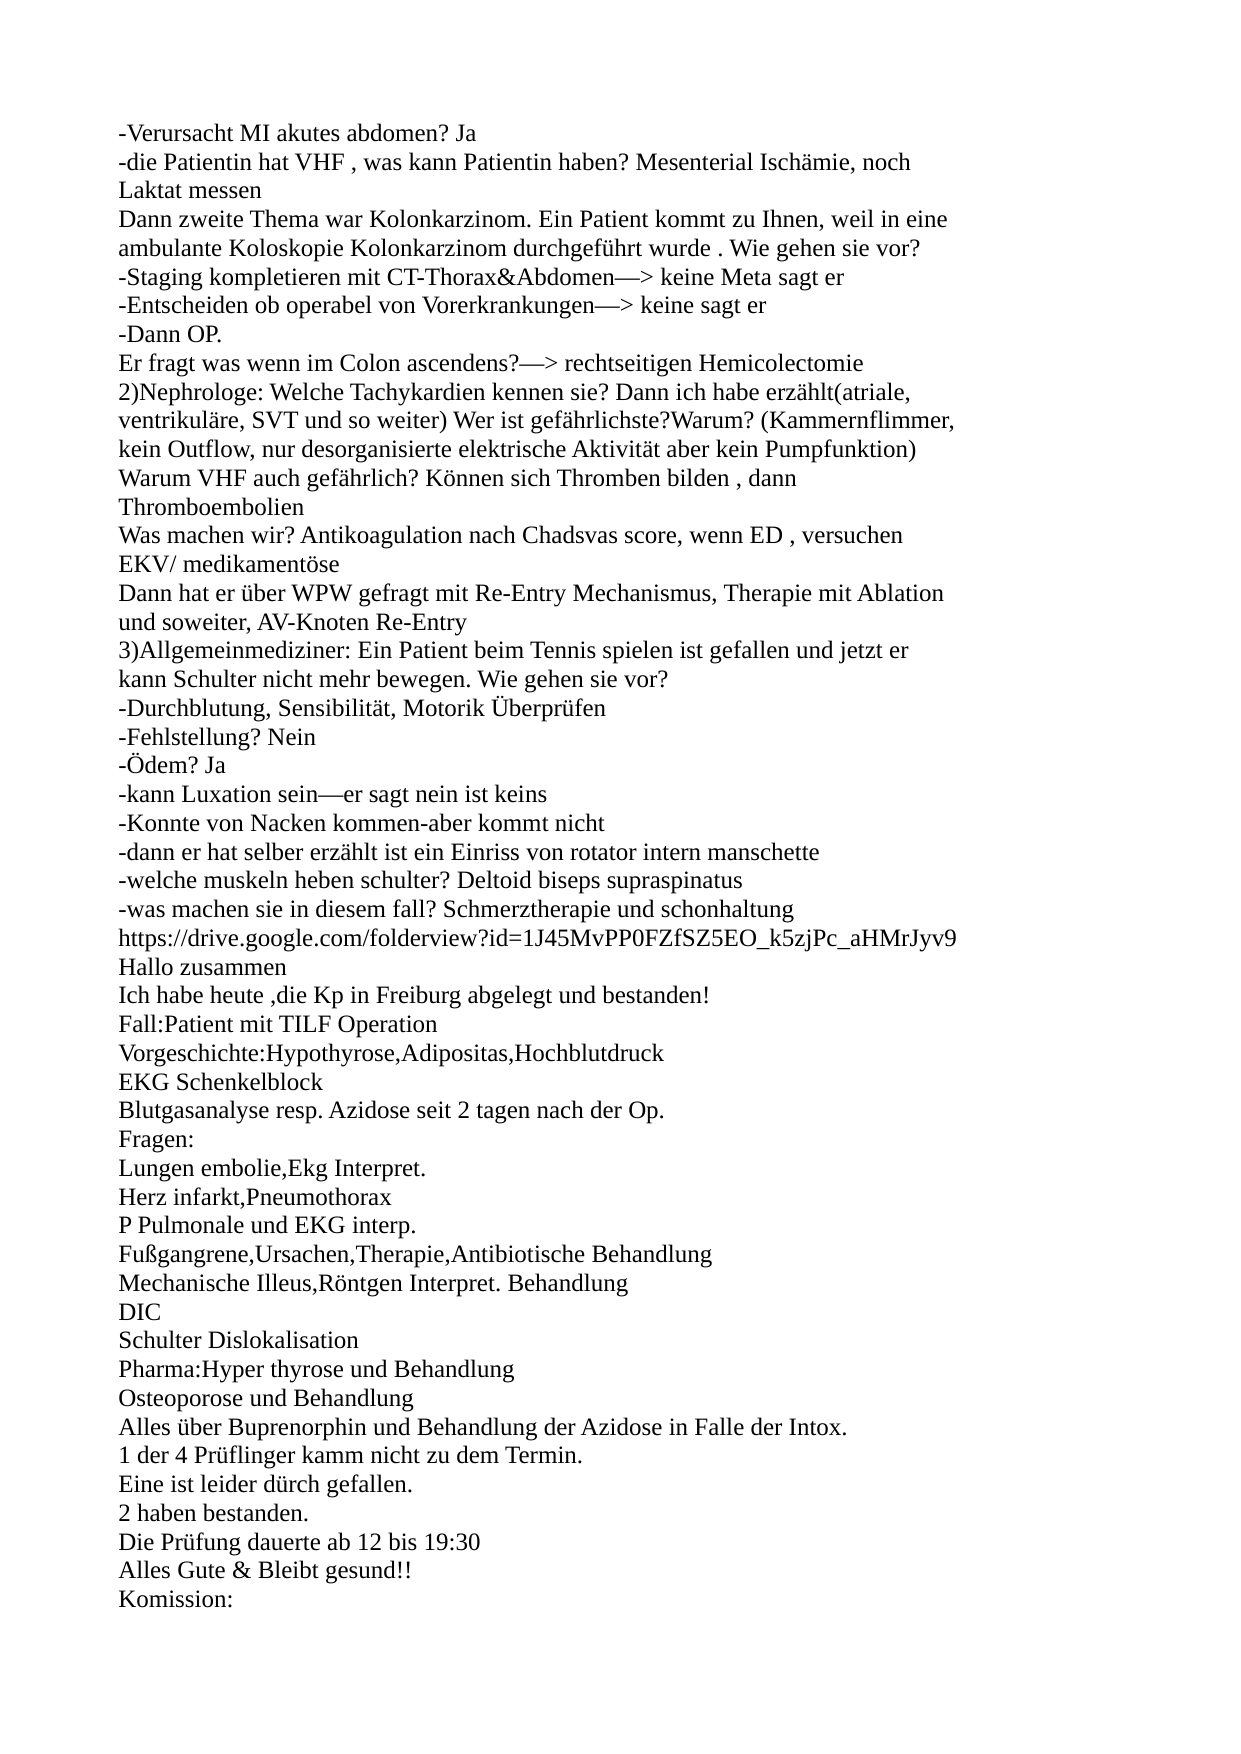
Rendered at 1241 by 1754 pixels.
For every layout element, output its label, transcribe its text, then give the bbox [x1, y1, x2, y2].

text P Pulmonale und EKG interp. [118, 1211, 1122, 1239]
text 2 haben bestanden. [118, 1498, 1122, 1527]
text ventrikuläre, SVT und so weiter) Wer ist gefährlichste?Warum? (Kammernflimmer, [118, 406, 1122, 434]
text -Dann OP. [118, 319, 1122, 348]
text EKV/ medikamentöse [118, 549, 1122, 578]
text Herz infarkt,Pneumothorax [118, 1182, 1122, 1211]
text -kann Luxation sein—er sagt nein ist keins [118, 779, 1122, 808]
text kein Outflow, nur desorganisierte elektrische Aktivität aber kein Pumpfunktion) [118, 434, 1122, 463]
text Fußgangrene,Ursachen,Therapie,Antibiotische Behandlung [118, 1239, 1122, 1268]
text Osteoporose und Behandlung [118, 1383, 1122, 1412]
text -Durchblutung, Sensibilität, Motorik Überprüfen [118, 693, 1122, 722]
text -Verursacht MI akutes abdomen? Ja [118, 118, 1122, 147]
text Schulter Dislokalisation [118, 1326, 1122, 1354]
text Mechanische Illeus,Röntgen Interpret. Behandlung [118, 1268, 1122, 1297]
text -die Patientin hat VHF , was kann Patientin haben? Mesenterial Ischämie, noch [118, 147, 1122, 176]
text EKG Schenkelblock [118, 1067, 1122, 1096]
text Alles über Buprenorphin und Behandlung der Azidose in Falle der Intox. [118, 1412, 1122, 1441]
text https://drive.google.com/folderview?id=1J45MvPP0FZfSZ5EO_k5zjPc_aHMrJyv9 [118, 923, 1122, 952]
text 1 der 4 Prüflinger kamm nicht zu dem Termin. [118, 1441, 1122, 1469]
text Die Prüfung dauerte ab 12 bis 19:30 [118, 1527, 1122, 1556]
text Thromboembolien [118, 492, 1122, 521]
text Dann hat er über WPW gefragt mit Re-Entry Mechanismus, Therapie mit Ablation [118, 578, 1122, 607]
text DIC [118, 1297, 1122, 1326]
text -Ödem? Ja [118, 751, 1122, 779]
text ambulante Koloskopie Kolonkarzinom durchgeführt wurde . Wie gehen sie vor? [118, 233, 1122, 262]
text Vorgeschichte:Hypothyrose,Adipositas,Hochblutdruck [118, 1038, 1122, 1067]
text Laktat messen [118, 176, 1122, 204]
text -Entscheiden ob operabel von Vorerkrankungen—> keine sagt er [118, 291, 1122, 319]
text Lungen embolie,Ekg Interpret. [118, 1153, 1122, 1182]
text -welche muskeln heben schulter? Deltoid biseps supraspinatus [118, 866, 1122, 894]
text Blutgasanalyse resp. Azidose seit 2 tagen nach der Op. [118, 1096, 1122, 1124]
text -Konnte von Nacken kommen-aber kommt nicht [118, 808, 1122, 837]
text Eine ist leider dürch gefallen. [118, 1469, 1122, 1498]
text Alles Gute & Bleibt gesund!! [118, 1556, 1122, 1584]
text kann Schulter nicht mehr bewegen. Wie gehen sie vor? [118, 664, 1122, 693]
text Fragen: [118, 1124, 1122, 1153]
text Fall:Patient mit TILF Operation [118, 1009, 1122, 1038]
text Was machen wir? Antikoagulation nach Chadsvas score, wenn ED , versuchen [118, 521, 1122, 549]
text Ich habe heute ,die Kp in Freiburg abgelegt und bestanden! [118, 981, 1122, 1009]
text Hallo zusammen [118, 952, 1122, 981]
text und soweiter, AV-Knoten Re-Entry [118, 607, 1122, 636]
text Komission: [118, 1584, 1122, 1613]
text Er fragt was wenn im Colon ascendens?—> rechtseitigen Hemicolectomie [118, 348, 1122, 377]
text -Staging kompletieren mit CT-Thorax&Abdomen—> keine Meta sagt er [118, 262, 1122, 291]
text -dann er hat selber erzählt ist ein Einriss von rotator intern manschette [118, 837, 1122, 866]
text -Fehlstellung? Nein [118, 722, 1122, 751]
text 3)Allgemeinmediziner: Ein Patient beim Tennis spielen ist gefallen und jetzt er [118, 636, 1122, 664]
text Pharma:Hyper thyrose und Behandlung [118, 1354, 1122, 1383]
text -was machen sie in diesem fall? Schmerztherapie und schonhaltung [118, 894, 1122, 923]
text Dann zweite Thema war Kolonkarzinom. Ein Patient kommt zu Ihnen, weil in eine [118, 204, 1122, 233]
text 2)Nephrologe: Welche Tachykardien kennen sie? Dann ich habe erzählt(atriale, [118, 377, 1122, 406]
text Warum VHF auch gefährlich? Können sich Thromben bilden , dann [118, 463, 1122, 492]
